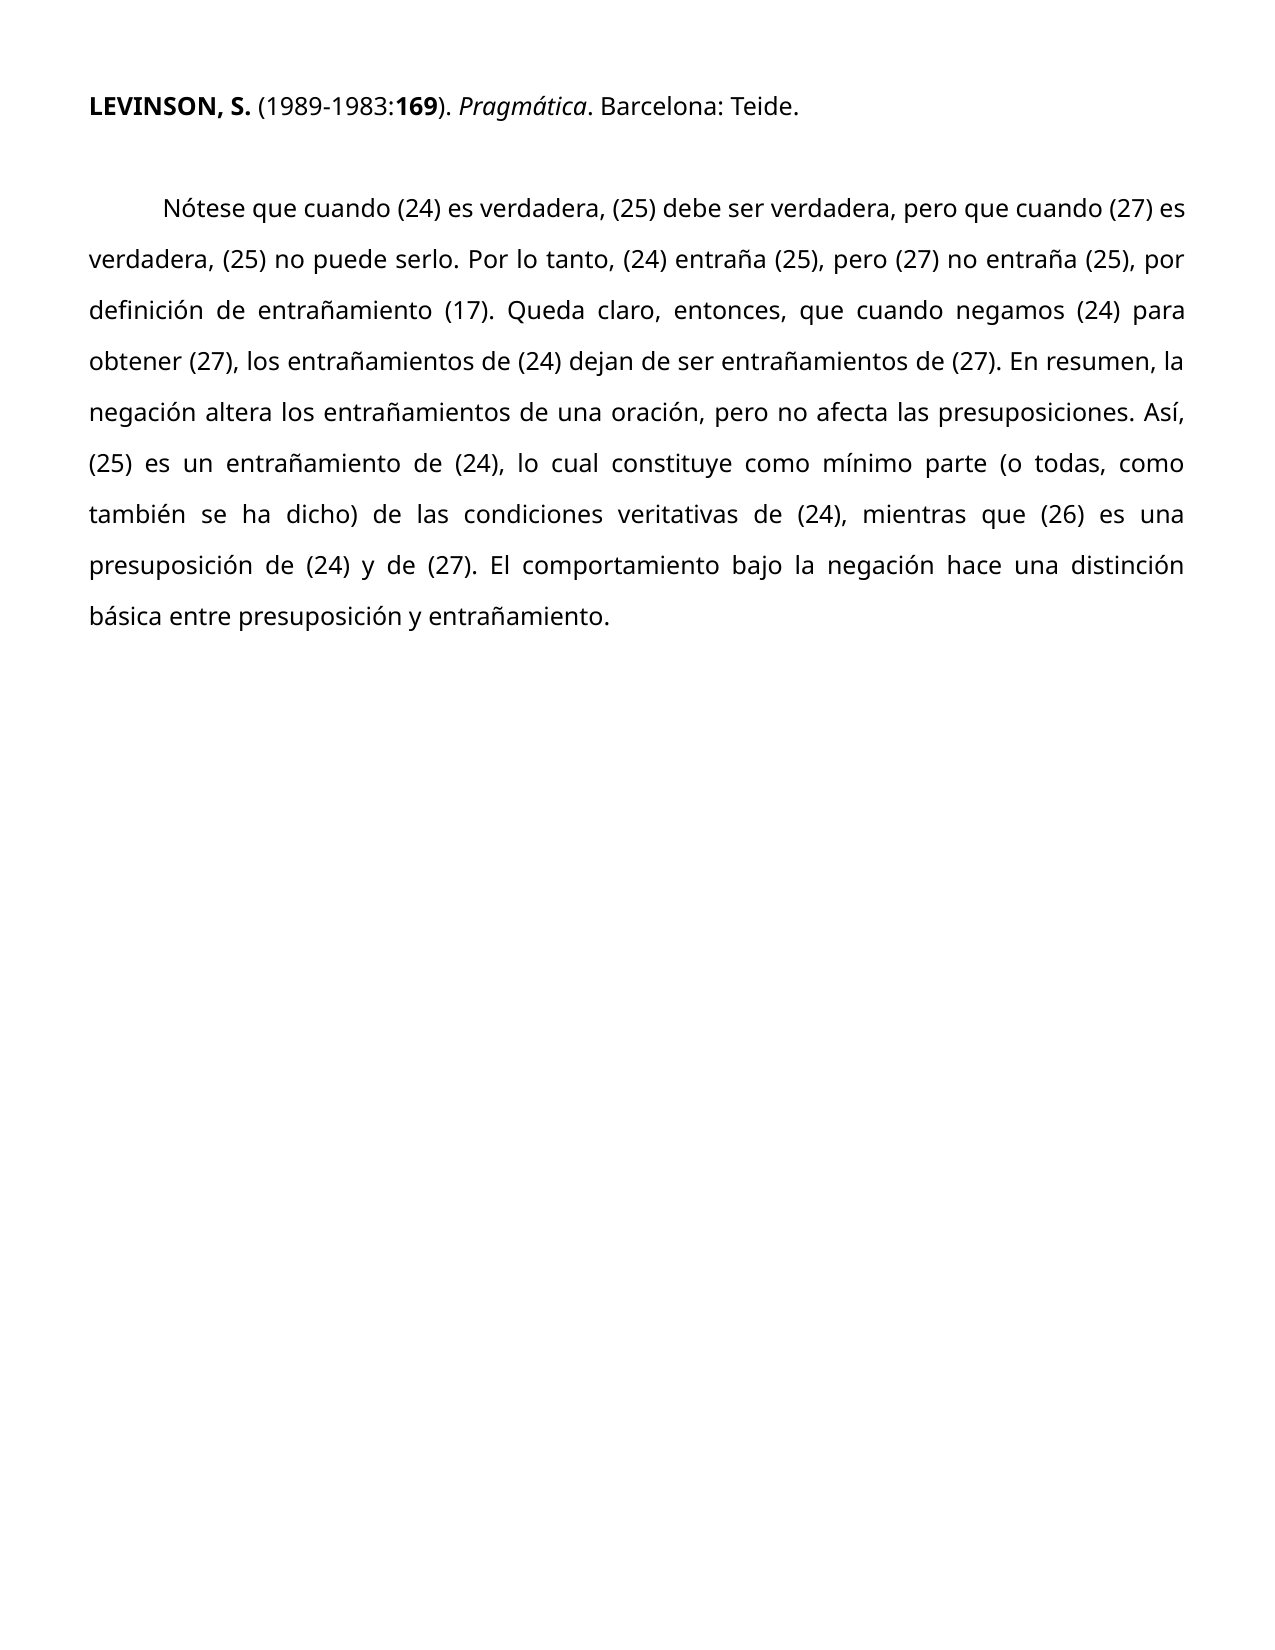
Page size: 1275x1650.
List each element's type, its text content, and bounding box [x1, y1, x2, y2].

text LEVINSON, S. (1989-1983:169). Pragmática. Barcelona: Teide. [88, 88, 1186, 123]
text Nótese que cuando (24) es verdadera, (25) debe ser verdadera, pero que cuando (27) es verdadera, (25) no puede serlo. Por lo tanto, (24) entraña (25), pero (27) no entraña (25), por definición de entrañamiento (17). Queda claro, entonces, que cuando negamos (24) para obtener (27), los entrañamientos de (24) dejan de ser entrañamientos de (27). En resumen, la negación altera los entrañamientos de una oración, pero no afecta las presuposiciones. Así, (25) es un entrañamiento de (24), lo cual constituye como mínimo parte (o todas, como también se ha dicho) de las condiciones veritativas de (24), mientras que (26) es una presuposición de (24) y de (27). El comportamiento bajo la negación hace una distinción básica entre presuposición y entrañamiento. [88, 191, 1186, 633]
